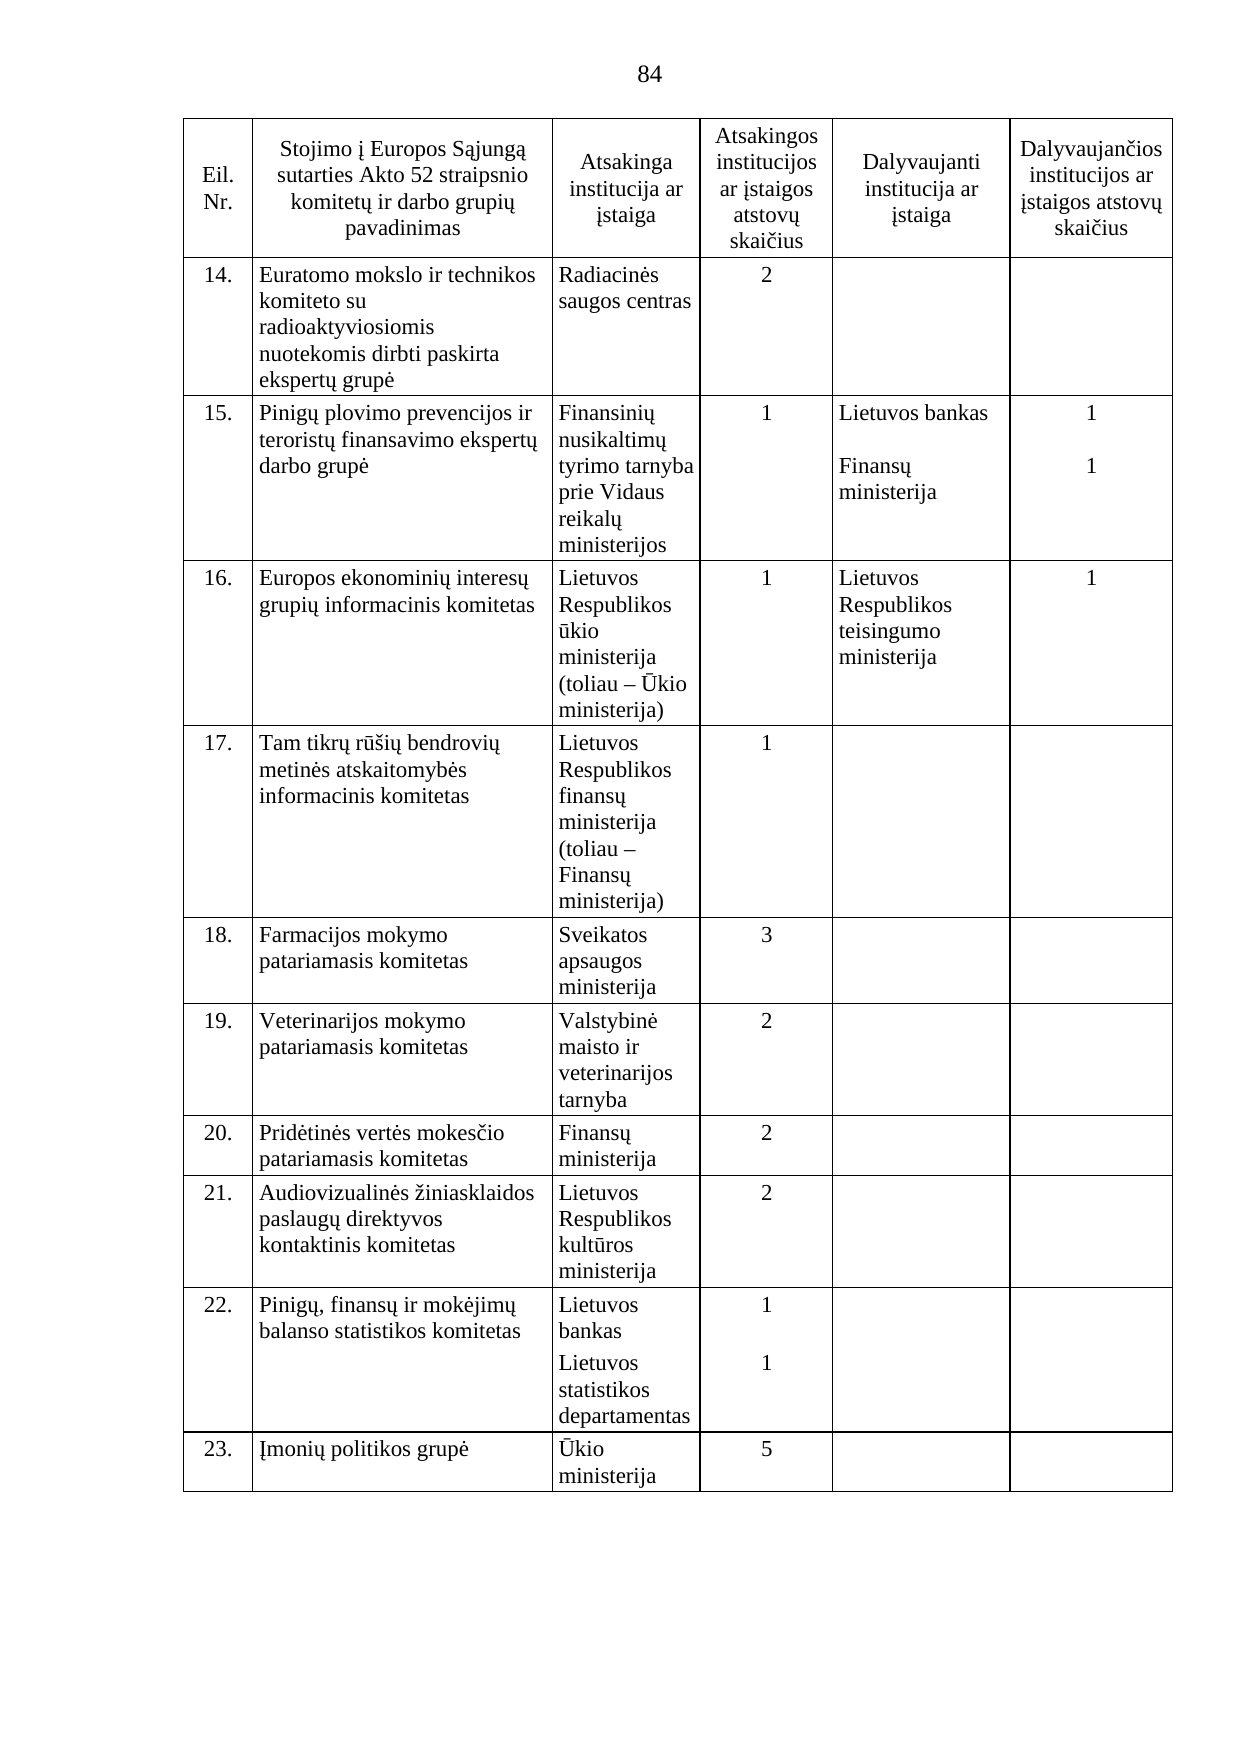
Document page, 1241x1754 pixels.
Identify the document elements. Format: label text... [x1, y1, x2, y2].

table_cell [1011, 1176, 1172, 1287]
table_cell Lietuvos statistikos departamentas [553, 1346, 699, 1431]
table_cell [184, 1346, 252, 1431]
table_cell [833, 1176, 1009, 1287]
table_header Eil. Nr. [184, 119, 252, 257]
table_cell Lietuvos bankas Finansų ministerija [833, 396, 1009, 560]
table_cell Ūkio ministerija [553, 1433, 699, 1491]
table_cell [1011, 726, 1172, 917]
table_header Dalyvaujanti institucija ar įstaiga [833, 119, 1009, 257]
table_cell 23. [184, 1433, 252, 1491]
table_cell Lietuvos Respublikos finansų ministerija (toliau – Finansų ministerija) [553, 726, 699, 917]
table_cell Audiovizualinės žiniasklaidos paslaugų direktyvos kontaktinis komitetas [253, 1176, 552, 1287]
table_cell 2 [701, 258, 832, 395]
table_cell Pridėtinės vertės mokesčio patariamasis komitetas [253, 1116, 552, 1174]
table_cell [1011, 1288, 1172, 1346]
table_cell 1 1 [1011, 396, 1172, 560]
table_cell [833, 1288, 1009, 1346]
table_cell Veterinarijos mokymo patariamasis komitetas [253, 1004, 552, 1115]
table_cell [1011, 1116, 1172, 1174]
table_cell Lietuvos Respublikos teisingumo ministerija [833, 561, 1009, 725]
table_header Atsakinga institucija ar įstaiga [553, 119, 699, 257]
table_cell [833, 726, 1009, 917]
table_cell Euratomo mokslo ir technikos komiteto su radioaktyviosiomis nuotekomis dirbti paskirta ekspertų grupė [253, 258, 552, 395]
table_header Dalyvaujančios institucijos ar įstaigos atstovų skaičius [1011, 119, 1172, 257]
table_cell 20. [184, 1116, 252, 1174]
table_cell Radiacinės saugos centras [553, 258, 699, 395]
table_cell [1011, 1433, 1172, 1491]
table_header Stojimo į Europos Sąjungą sutarties Akto 52 straipsnio komitetų ir darbo grupių pavadinimas [253, 119, 552, 257]
table_cell Lietuvos Respublikos ūkio ministerija (toliau – Ūkio ministerija) [553, 561, 699, 725]
table_cell 2 [701, 1116, 832, 1174]
table_cell 2 [701, 1004, 832, 1115]
table_cell Pinigų plovimo prevencijos ir teroristų finansavimo ekspertų darbo grupė [253, 396, 552, 560]
table_cell [833, 1433, 1009, 1491]
table_cell [833, 1116, 1009, 1174]
table_cell 3 [701, 918, 832, 1003]
table_cell [253, 1346, 552, 1431]
table_cell 21. [184, 1176, 252, 1287]
table_cell Finansų ministerija [553, 1116, 699, 1174]
table_cell Sveikatos apsaugos ministerija [553, 918, 699, 1003]
table_cell 1 [701, 561, 832, 725]
table_cell [833, 1346, 1009, 1431]
table_cell 14. [184, 258, 252, 395]
table_cell 1 [701, 726, 832, 917]
table_cell [1011, 258, 1172, 395]
table_cell Finansinių nusikaltimų tyrimo tarnyba prie Vidaus reikalų ministerijos [553, 396, 699, 560]
table_cell Farmacijos mokymo patariamasis komitetas [253, 918, 552, 1003]
table_cell 1 [1011, 561, 1172, 725]
table_cell Įmonių politikos grupė [253, 1433, 552, 1491]
table_cell 22. [184, 1288, 252, 1346]
table_cell Valstybinė maisto ir veterinarijos tarnyba [553, 1004, 699, 1115]
table_cell 15. [184, 396, 252, 560]
table_cell 1 [701, 1346, 832, 1431]
table_cell 16. [184, 561, 252, 725]
table_cell Lietuvos Respublikos kultūros ministerija [553, 1176, 699, 1287]
table_cell 2 [701, 1176, 832, 1287]
table_header Atsakingos institucijos ar įstaigos atstovų skaičius [701, 119, 832, 257]
table_cell 18. [184, 918, 252, 1003]
table_cell 1 [701, 1288, 832, 1346]
table_cell [833, 258, 1009, 395]
table_cell [1011, 918, 1172, 1003]
table_cell 17. [184, 726, 252, 917]
table_cell 19. [184, 1004, 252, 1115]
table_cell Pinigų, finansų ir mokėjimų balanso statistikos komitetas [253, 1288, 552, 1346]
table_cell Lietuvos bankas [553, 1288, 699, 1346]
table_cell 5 [701, 1433, 832, 1491]
table_cell [833, 1004, 1009, 1115]
table_cell [1011, 1346, 1172, 1431]
table_cell Tam tikrų rūšių bendrovių metinės atskaitomybės informacinis komitetas [253, 726, 552, 917]
table_cell 1 [701, 396, 832, 560]
table_cell [833, 918, 1009, 1003]
table_cell Europos ekonominių interesų grupių informacinis komitetas [253, 561, 552, 725]
table_cell [1011, 1004, 1172, 1115]
